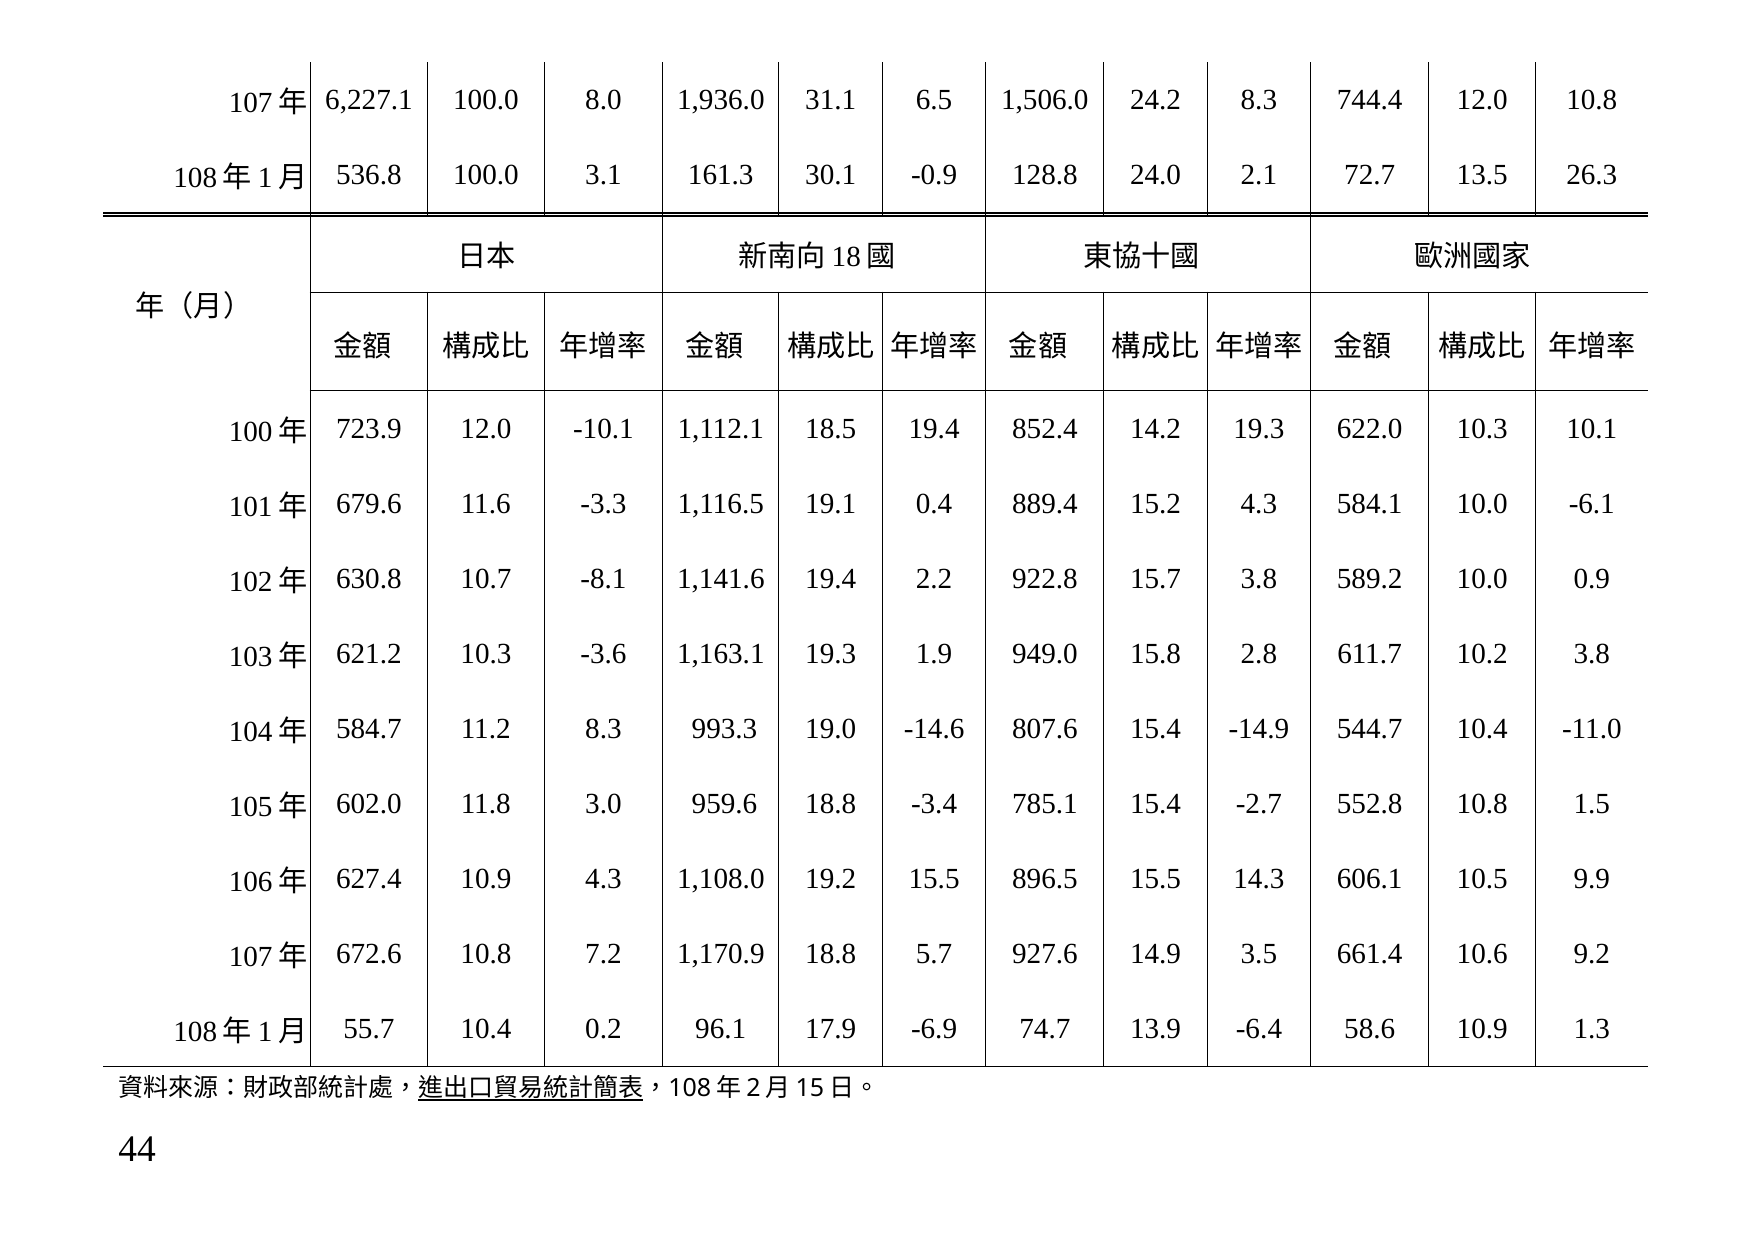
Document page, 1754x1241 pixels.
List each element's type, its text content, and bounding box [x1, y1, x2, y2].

table_cell 100.0 [428, 62, 544, 137]
table_cell 672.6 [311, 916, 427, 991]
table_cell -14.6 [883, 691, 985, 766]
table_cell 8.3 [1208, 62, 1310, 137]
table_cell 622.0 [1311, 391, 1428, 466]
table_cell 11.8 [428, 766, 544, 841]
table_cell -11.0 [1536, 691, 1648, 766]
table_cell 新南向18國 [663, 217, 985, 292]
table_cell 3.1 [545, 137, 662, 212]
table_cell 19.4 [779, 541, 882, 616]
table_cell 993.3 [663, 691, 778, 766]
table_cell -6.4 [1208, 991, 1310, 1066]
table_cell 10.0 [1429, 466, 1535, 541]
table_cell 30.1 [779, 137, 882, 212]
table_cell 11.2 [428, 691, 544, 766]
table_cell 630.8 [311, 541, 427, 616]
table_cell 108年1月 [103, 137, 310, 212]
table_cell 100年 [103, 390, 310, 466]
table_cell 9.2 [1536, 916, 1648, 991]
table_cell 922.8 [986, 541, 1103, 616]
table_cell 72.7 [1311, 137, 1428, 212]
table_cell 621.2 [311, 616, 427, 691]
table_cell 1.3 [1536, 991, 1648, 1066]
table_cell 10.9 [428, 841, 544, 916]
table_cell 1,108.0 [663, 841, 778, 916]
table_cell 2.1 [1208, 137, 1310, 212]
table_cell 14.2 [1104, 391, 1207, 466]
table_cell 3.8 [1536, 616, 1648, 691]
table_cell 10.2 [1429, 616, 1535, 691]
table_cell 金額 [1311, 293, 1428, 390]
table_cell 4.3 [1208, 466, 1310, 541]
table_cell 949.0 [986, 616, 1103, 691]
table_cell 3.0 [545, 766, 662, 841]
table_cell 536.8 [311, 137, 427, 212]
text 資料來源：財政部統計處，進出口貿易統計簡表，108年2月15日。 [118, 1067, 1636, 1105]
table_cell 10.9 [1429, 991, 1535, 1066]
table_cell 15.2 [1104, 466, 1207, 541]
table_cell 12.0 [1429, 62, 1535, 137]
table_cell 1,163.1 [663, 616, 778, 691]
table_cell 14.3 [1208, 841, 1310, 916]
table_cell 金額 [986, 293, 1103, 390]
table_cell 2.2 [883, 541, 985, 616]
table_cell 1,112.1 [663, 391, 778, 466]
table_cell 602.0 [311, 766, 427, 841]
table_cell 959.6 [663, 766, 778, 841]
table_cell 1,141.6 [663, 541, 778, 616]
table_cell 10.8 [428, 916, 544, 991]
table_cell 金額 [311, 293, 427, 390]
table_cell 661.4 [1311, 916, 1428, 991]
table_cell 9.9 [1536, 841, 1648, 916]
table_cell 10.0 [1429, 541, 1535, 616]
table_cell 11.6 [428, 466, 544, 541]
table_cell -3.6 [545, 616, 662, 691]
table_cell 58.6 [1311, 991, 1428, 1066]
table_cell 15.5 [883, 841, 985, 916]
table_cell 年增率 [1208, 293, 1310, 390]
table_cell 日本 [311, 217, 662, 292]
table_cell 3.5 [1208, 916, 1310, 991]
table_cell 96.1 [663, 991, 778, 1066]
table_cell 15.7 [1104, 541, 1207, 616]
table_cell 24.0 [1104, 137, 1207, 212]
table_cell 611.7 [1311, 616, 1428, 691]
table_cell 19.3 [779, 616, 882, 691]
table_cell 627.4 [311, 841, 427, 916]
table_cell 10.5 [1429, 841, 1535, 916]
table_cell 年增率 [545, 293, 662, 390]
table_cell 10.3 [428, 616, 544, 691]
table_cell 8.3 [545, 691, 662, 766]
table_cell -6.1 [1536, 466, 1648, 541]
table_cell 6.5 [883, 62, 985, 137]
table_cell 10.7 [428, 541, 544, 616]
table_cell 104年 [103, 691, 310, 766]
table_cell 1,506.0 [986, 62, 1103, 137]
table_cell 785.1 [986, 766, 1103, 841]
table_cell 1.9 [883, 616, 985, 691]
table_cell 107年 [103, 62, 310, 137]
table_cell 24.2 [1104, 62, 1207, 137]
table_cell 14.9 [1104, 916, 1207, 991]
table_cell 852.4 [986, 391, 1103, 466]
table_cell 構成比 [779, 293, 882, 390]
table_cell 17.9 [779, 991, 882, 1066]
table_cell 1,170.9 [663, 916, 778, 991]
table_cell 927.6 [986, 916, 1103, 991]
table_cell 構成比 [428, 293, 544, 390]
table_cell 19.4 [883, 391, 985, 466]
table_cell 106年 [103, 841, 310, 916]
table_cell 6,227.1 [311, 62, 427, 137]
table_cell 128.8 [986, 137, 1103, 212]
table_cell -10.1 [545, 391, 662, 466]
table_cell 金額 [663, 293, 778, 390]
table_cell 5.7 [883, 916, 985, 991]
table_cell 19.0 [779, 691, 882, 766]
table_cell 10.3 [1429, 391, 1535, 466]
table_cell 744.4 [1311, 62, 1428, 137]
table_cell 構成比 [1104, 293, 1207, 390]
table_cell 15.4 [1104, 766, 1207, 841]
table_cell 15.5 [1104, 841, 1207, 916]
table_cell 12.0 [428, 391, 544, 466]
table_cell 13.9 [1104, 991, 1207, 1066]
table_cell 18.8 [779, 916, 882, 991]
table_cell 102年 [103, 541, 310, 616]
table_cell 107年 [103, 916, 310, 991]
table_cell 18.5 [779, 391, 882, 466]
table_cell 19.2 [779, 841, 882, 916]
table_cell 0.2 [545, 991, 662, 1066]
table_cell 年增率 [883, 293, 985, 390]
table_cell 584.1 [1311, 466, 1428, 541]
table_cell -8.1 [545, 541, 662, 616]
table_cell 2.8 [1208, 616, 1310, 691]
table_cell 10.8 [1536, 62, 1648, 137]
table_cell -2.7 [1208, 766, 1310, 841]
table_cell 55.7 [311, 991, 427, 1066]
table_cell 19.1 [779, 466, 882, 541]
table_cell 1.5 [1536, 766, 1648, 841]
table_cell 74.7 [986, 991, 1103, 1066]
table_cell 584.7 [311, 691, 427, 766]
table_cell -6.9 [883, 991, 985, 1066]
table_cell 3.8 [1208, 541, 1310, 616]
table_cell 161.3 [663, 137, 778, 212]
table_cell -14.9 [1208, 691, 1310, 766]
table_cell 679.6 [311, 466, 427, 541]
table_cell 896.5 [986, 841, 1103, 916]
table_cell 26.3 [1536, 137, 1648, 212]
table_cell 東協十國 [986, 217, 1310, 292]
table_cell 10.8 [1429, 766, 1535, 841]
table_cell 103年 [103, 616, 310, 691]
table_cell 18.8 [779, 766, 882, 841]
table_cell 589.2 [1311, 541, 1428, 616]
table_cell 15.4 [1104, 691, 1207, 766]
table_cell 807.6 [986, 691, 1103, 766]
table_cell 100.0 [428, 137, 544, 212]
table_cell 105年 [103, 766, 310, 841]
table_cell 10.4 [1429, 691, 1535, 766]
table_cell 889.4 [986, 466, 1103, 541]
table_cell 544.7 [1311, 691, 1428, 766]
table_cell -3.3 [545, 466, 662, 541]
table_cell 構成比 [1429, 293, 1535, 390]
table_cell 552.8 [1311, 766, 1428, 841]
table_cell 108年1月 [103, 991, 310, 1066]
table_cell 101年 [103, 466, 310, 541]
table_cell 7.2 [545, 916, 662, 991]
table_cell 15.8 [1104, 616, 1207, 691]
table_cell 19.3 [1208, 391, 1310, 466]
table_cell -3.4 [883, 766, 985, 841]
table_cell 10.1 [1536, 391, 1648, 466]
table_cell 年（月） [103, 217, 310, 390]
table_cell 1,116.5 [663, 466, 778, 541]
table_cell 年增率 [1536, 293, 1648, 390]
table_cell 13.5 [1429, 137, 1535, 212]
table_cell 31.1 [779, 62, 882, 137]
table_cell 10.4 [428, 991, 544, 1066]
table_cell 606.1 [1311, 841, 1428, 916]
table_cell 723.9 [311, 391, 427, 466]
table_cell 0.4 [883, 466, 985, 541]
table_cell -0.9 [883, 137, 985, 212]
table_cell 4.3 [545, 841, 662, 916]
table_cell 10.6 [1429, 916, 1535, 991]
table_cell 1,936.0 [663, 62, 778, 137]
table_cell 歐洲國家 [1311, 217, 1648, 292]
table_cell 0.9 [1536, 541, 1648, 616]
table_cell 8.0 [545, 62, 662, 137]
